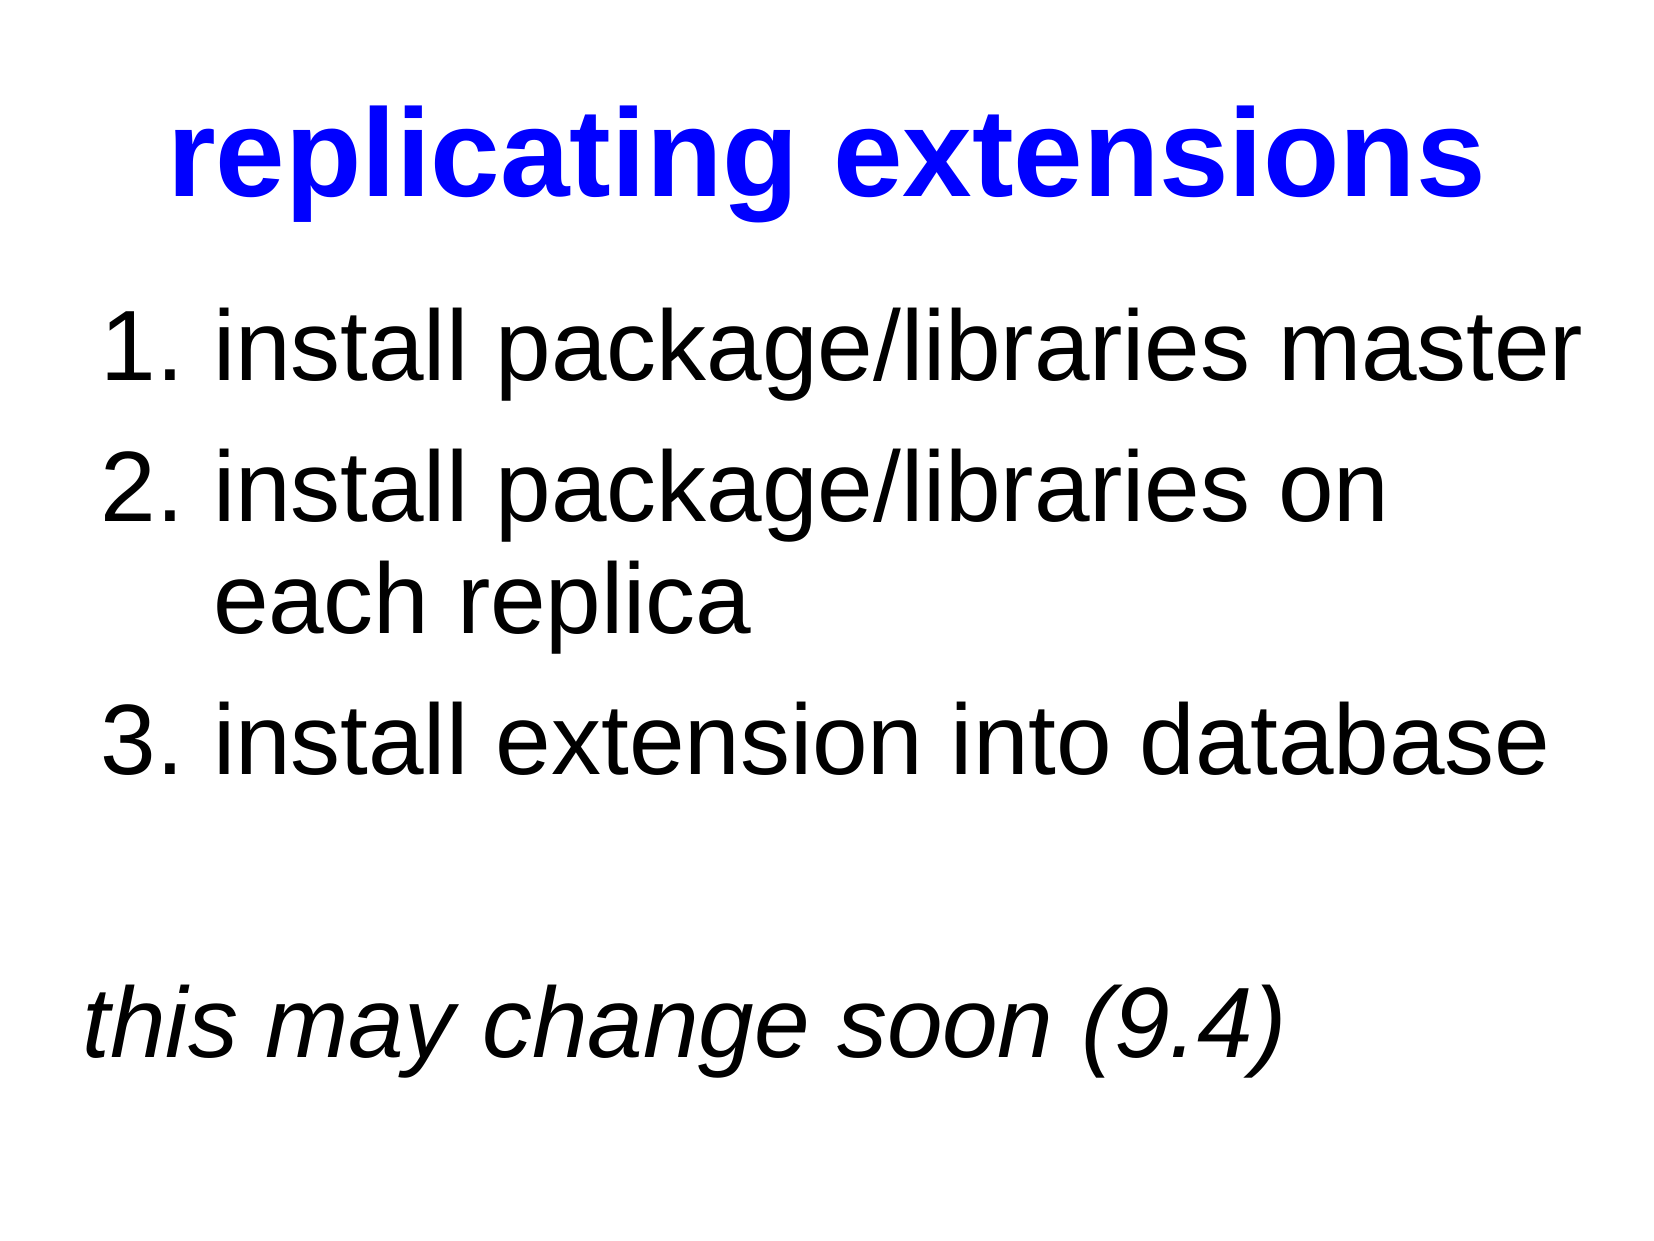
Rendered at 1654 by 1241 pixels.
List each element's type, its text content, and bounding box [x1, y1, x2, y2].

list install package/libraries master install package/libraries on each replica install extension into database this may change soon (9.4) [82, 290, 1591, 1130]
title replicating extensions [82, 49, 1571, 257]
